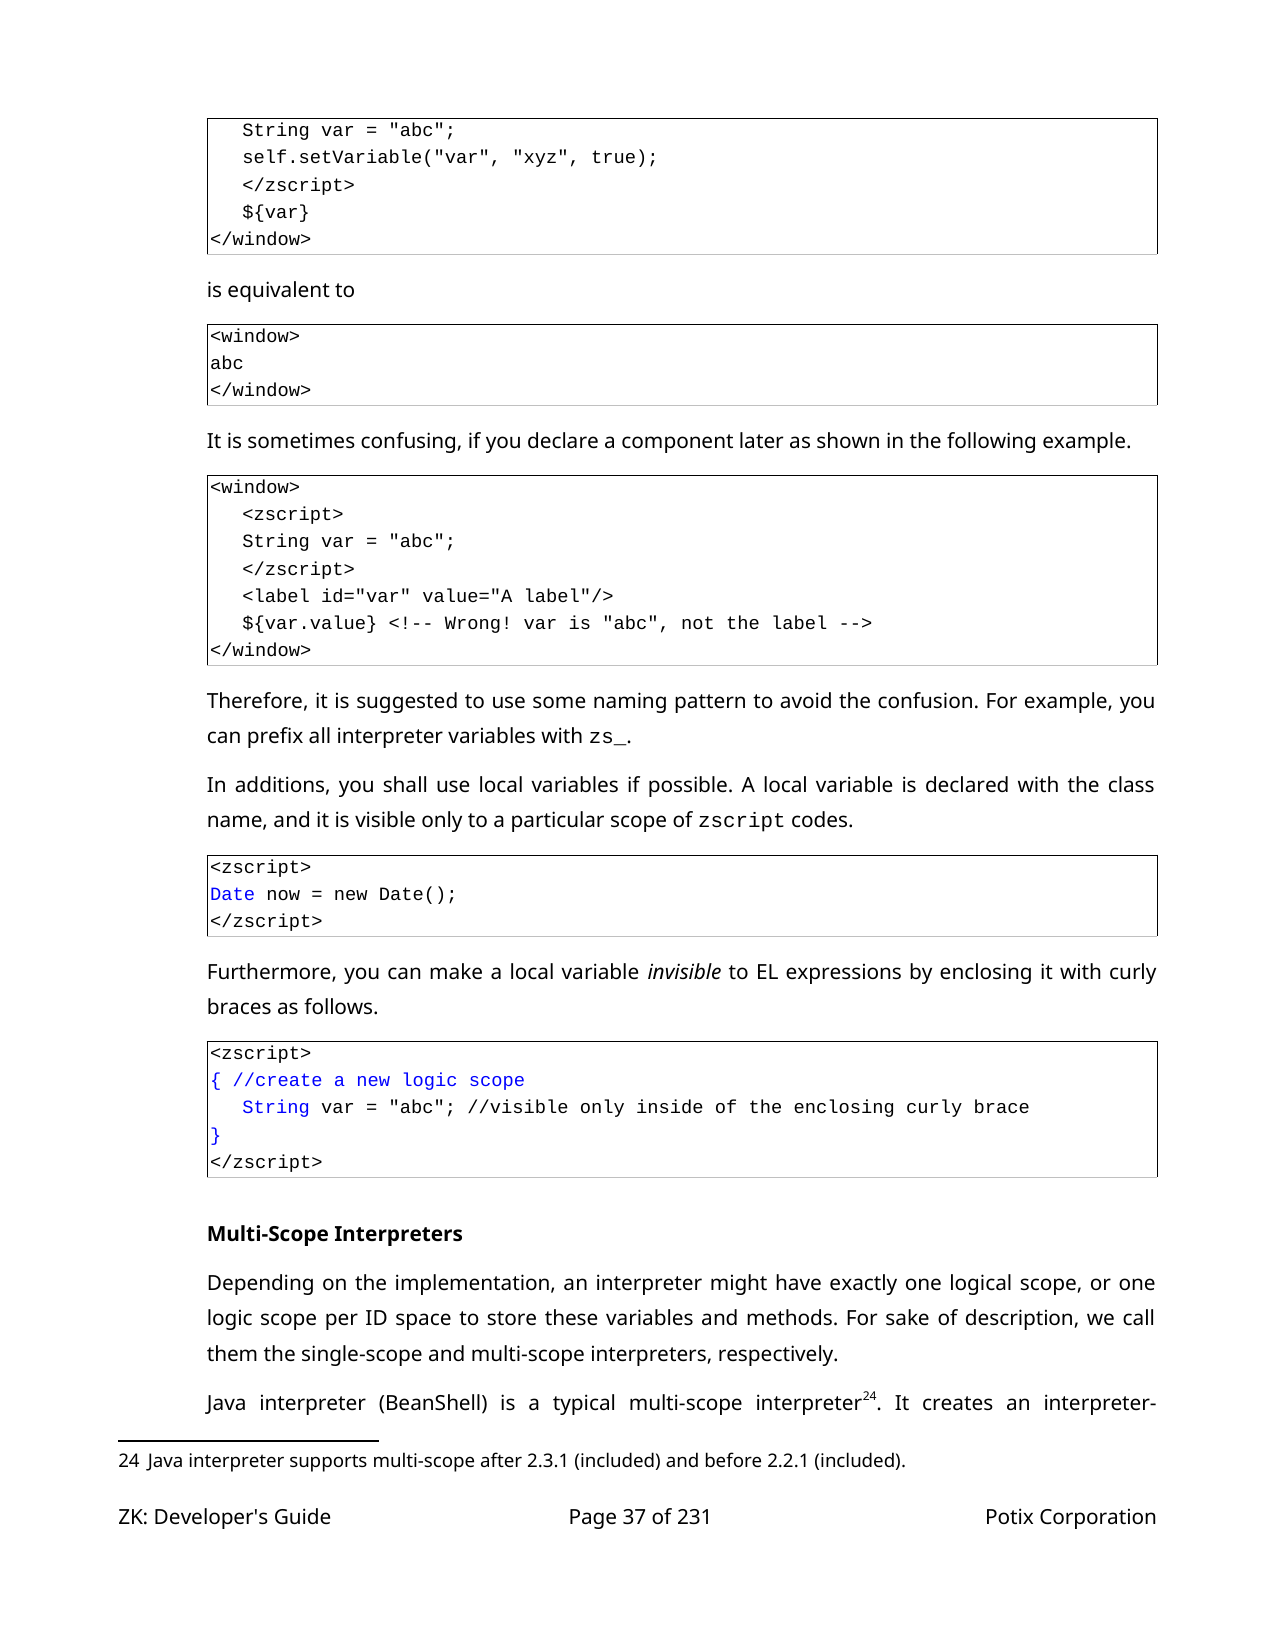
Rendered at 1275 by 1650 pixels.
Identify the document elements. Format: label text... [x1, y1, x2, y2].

text abc [208, 351, 1157, 375]
text In additions, you shall use local variables if possible. A local variable is declared with the class name, and it is visible only to a particular scope of zscript codes. [207, 770, 1157, 834]
text String var = "abc"; [208, 529, 1157, 553]
text ${var.value} <!-- Wrong! var is "abc", not the label --> [208, 611, 1157, 635]
text <zscript> [208, 502, 1157, 526]
text Furthermore, you can make a local variable invisible to EL expressions by enclosing it with curly braces as follows. [207, 957, 1157, 1020]
text </zscript> [208, 172, 1157, 197]
text self.setVariable("var", "xyz", true); [208, 145, 1157, 169]
text <window> [208, 325, 1157, 348]
text Java interpreter (BeanShell) is a typical multi-scope interpreter. It creates an interpreter- [207, 1388, 1157, 1416]
text </zscript> [208, 909, 1157, 936]
text </window> [208, 638, 1157, 665]
text } [208, 1122, 1157, 1147]
text Date now = new Date(); [208, 882, 1157, 906]
text Therefore, it is suggested to use some naming pattern to avoid the confusion. For example, you can prefix all interpreter variables with zs_. [207, 686, 1157, 749]
text String var = "abc"; //visible only inside of the enclosing curly brace [208, 1095, 1157, 1119]
text <window> [208, 476, 1157, 499]
text is equivalent to [207, 275, 1157, 303]
text { //create a new logic scope [208, 1068, 1157, 1092]
text <zscript> [208, 1042, 1157, 1065]
text <label id="var" value="A label"/> [208, 583, 1157, 608]
text </window> [208, 378, 1157, 405]
subtitle Multi-Scope Interpreters [207, 1219, 1157, 1248]
text Java interpreter supports multi-scope after 2.3.1 (included) and before 2.2.1 (included). [118, 1447, 1157, 1473]
text </window> [208, 227, 1157, 254]
text It is sometimes confusing, if you declare a component later as shown in the following example. [207, 426, 1157, 454]
text </zscript> [208, 556, 1157, 581]
text ${var} [208, 200, 1157, 224]
text <zscript> [208, 856, 1157, 879]
text Depending on the implementation, an interpreter might have exactly one logical scope, or one logic scope per ID space to store these variables and methods. For sake of description, we call them the single-scope and multi-scope interpreters, respectively. [207, 1268, 1157, 1367]
text String var = "abc"; [208, 119, 1157, 142]
text </zscript> [208, 1150, 1157, 1177]
